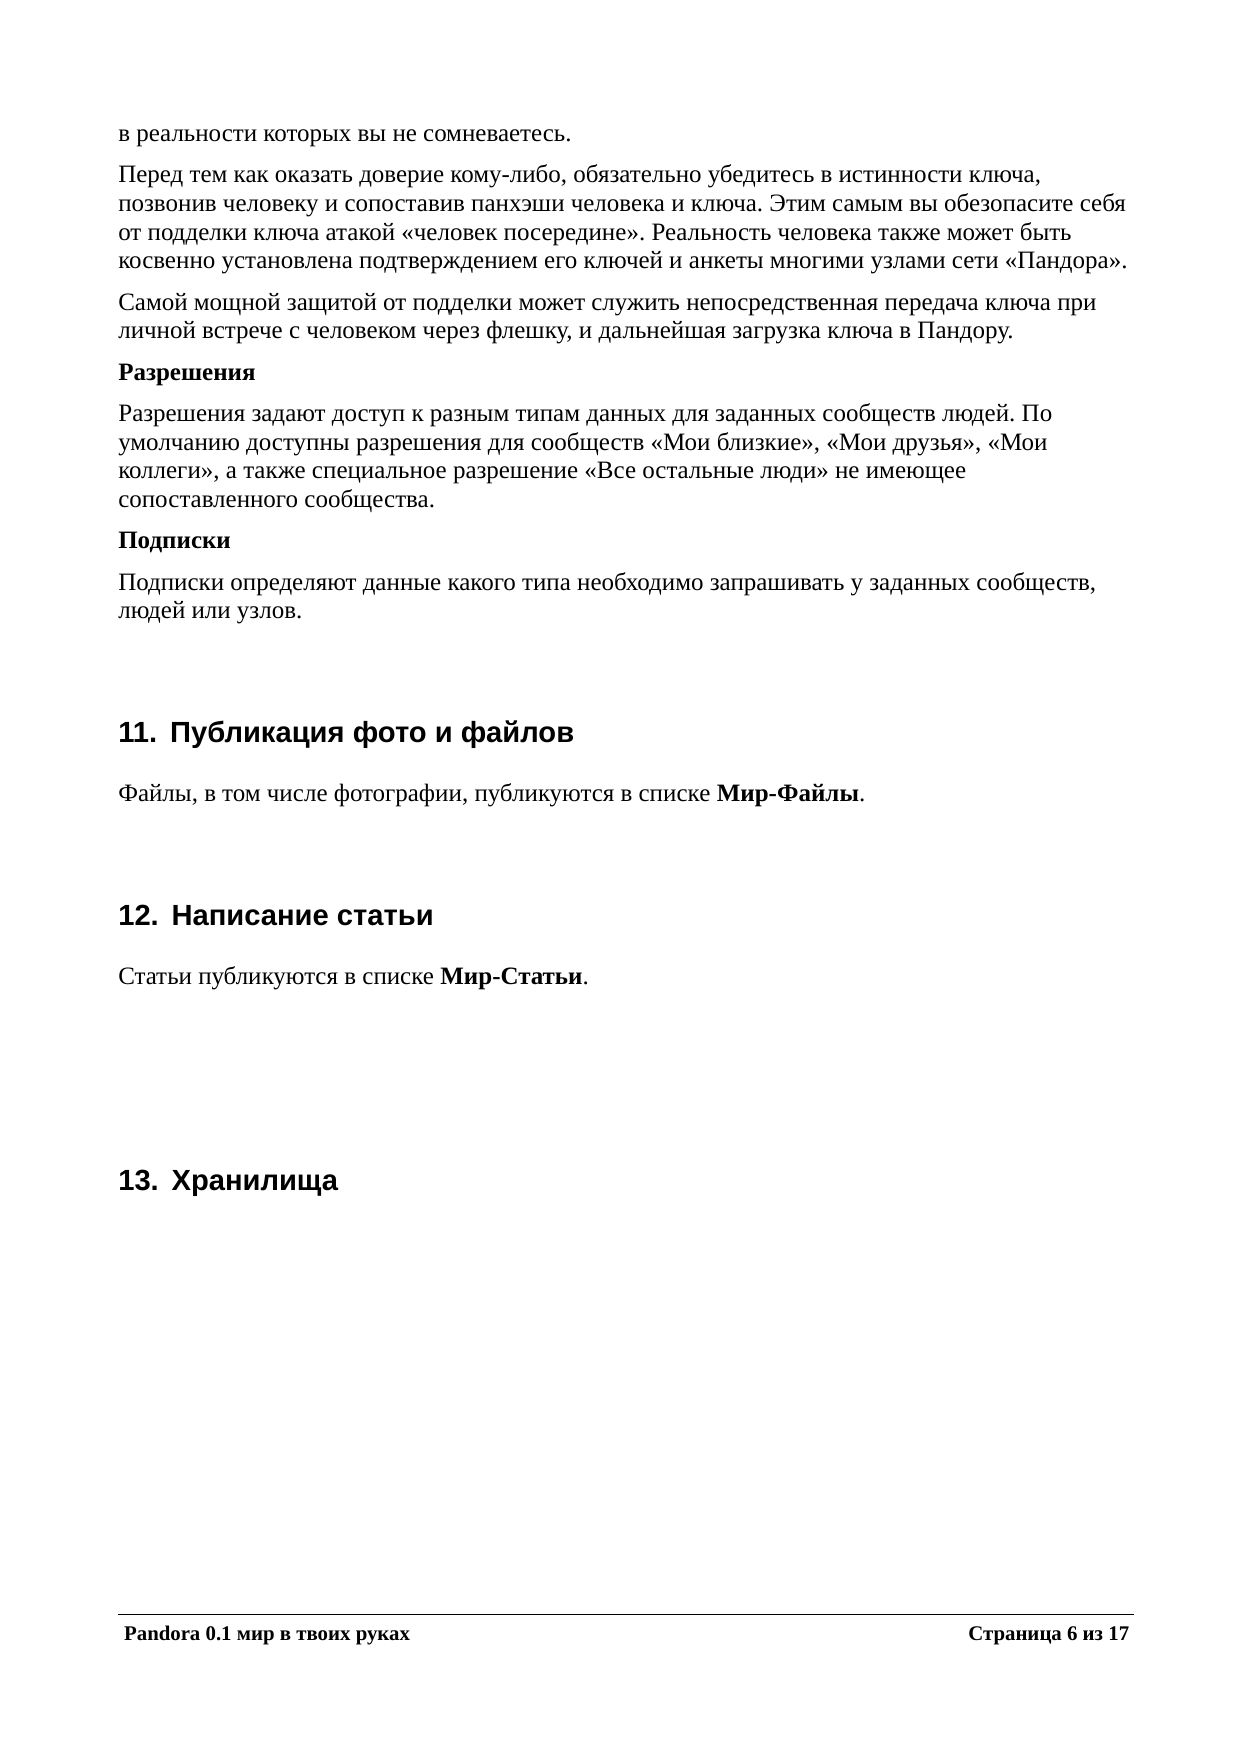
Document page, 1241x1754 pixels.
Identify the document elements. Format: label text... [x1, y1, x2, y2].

text Перед тем как оказать доверие кому-либо, обязательно убедитесь в истинности ключа, позвонив человеку и сопоставив панхэши человека и ключа. Этим самым вы обезопасите себя от подделки ключа атакой «человек посередине». Реальность человека также может быть косвенно установлена подтверждением его ключей и анкеты многими узлами сети «Пандора». [118, 159, 1134, 274]
subtitle Написание статьи [118, 898, 1134, 931]
text Файлы, в том числе фотографии, публикуются в списке Мир-Файлы. [118, 778, 1134, 807]
text Разрешения [118, 357, 1134, 386]
text Подписки определяют данные какого типа необходимо запрашивать у заданных сообществ, людей или узлов. [118, 567, 1134, 624]
text Разрешения задают доступ к разным типам данных для заданных сообществ людей. По умолчанию доступны разрешения для сообществ «Мои близкие», «Мои друзья», «Мои коллеги», а также специальное разрешение «Все остальные люди» не имеющее сопоставленного сообщества. [118, 398, 1134, 513]
text Статьи публикуются в списке Мир-Статьи. [118, 961, 1134, 990]
subtitle Хранилища [118, 1163, 1134, 1196]
text Самой мощной защитой от подделки может служить непосредственная передача ключа при личной встрече с человеком через флешку, и дальнейшая загрузка ключа в Пандору. [118, 287, 1134, 344]
subtitle Публикация фото и файлов [118, 715, 1134, 748]
text в реальности которых вы не сомневаетесь. [118, 118, 1134, 147]
text Подписки [118, 526, 1134, 554]
